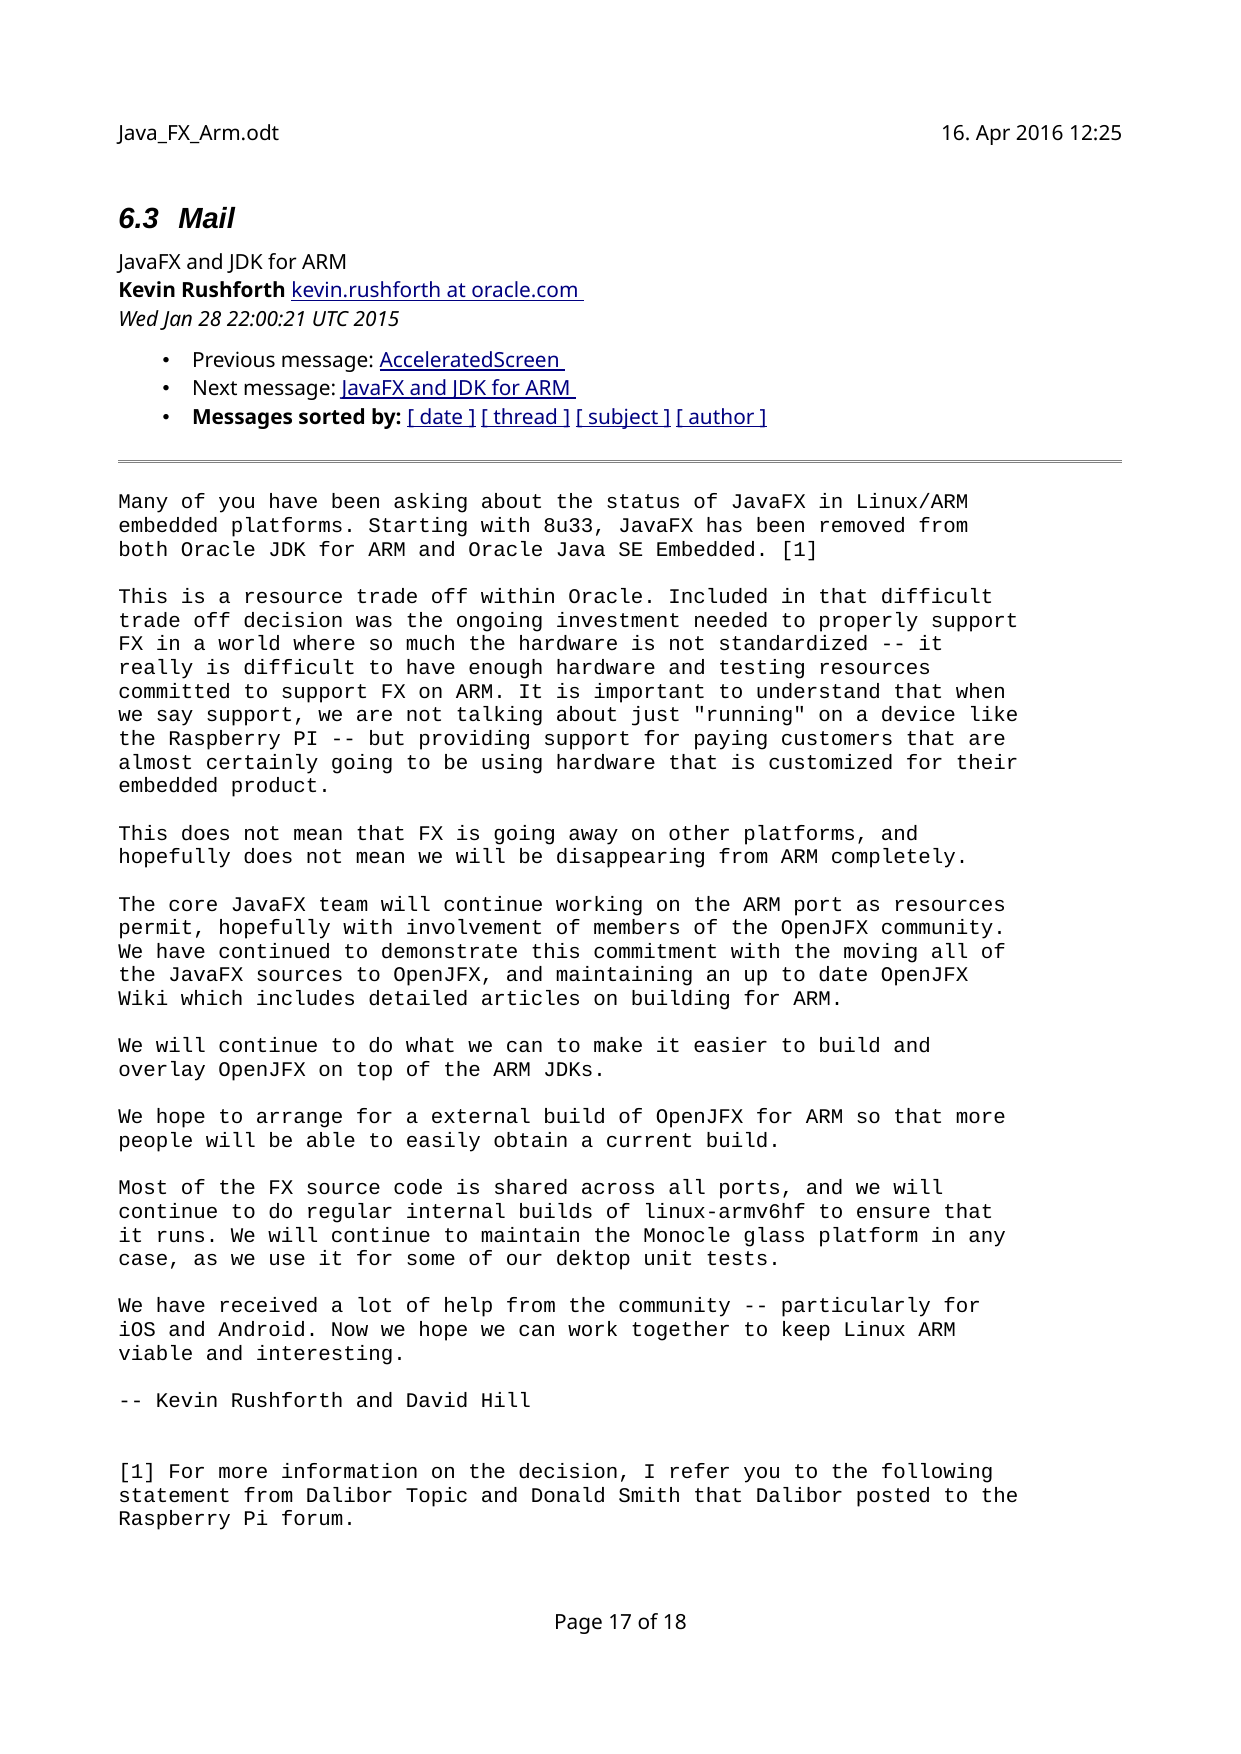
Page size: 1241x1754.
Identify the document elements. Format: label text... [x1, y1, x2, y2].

text really is difficult to have enough hardware and testing resources [118, 657, 1122, 681]
text committed to support FX on ARM. It is important to understand that when [118, 681, 1122, 704]
text We have continued to demonstrate this commitment with the moving all of [118, 941, 1122, 964]
text embedded platforms. Starting with 8u33, JavaFX has been removed from [118, 515, 1122, 539]
text permit, hopefully with involvement of members of the OpenJFX community. [118, 917, 1122, 941]
text almost certainly going to be using hardware that is customized for their [118, 752, 1122, 775]
subtitle Mail [118, 201, 1122, 234]
list Next message: JavaFX and JDK for ARM [162, 373, 1122, 402]
text it runs. We will continue to maintain the Monocle glass platform in any [118, 1224, 1122, 1248]
text Raspberry Pi forum. [118, 1508, 1122, 1532]
text we say support, we are not talking about just "running" on a device like [118, 704, 1122, 728]
text We will continue to do what we can to make it easier to build and [118, 1035, 1122, 1059]
text JavaFX and JDK for ARM [118, 247, 1122, 276]
text trade off decision was the ongoing investment needed to properly support [118, 610, 1122, 633]
text Kevin Rushforth kevin.rushforth at oracle.com Wed Jan 28 22:00:21 UTC 2015 [118, 276, 1122, 332]
text We hope to arrange for a external build of OpenJFX for ARM so that more [118, 1106, 1122, 1130]
text [1] For more information on the decision, I refer you to the following [118, 1461, 1122, 1485]
text overlay OpenJFX on top of the ARM JDKs. [118, 1059, 1122, 1083]
text Wiki which includes detailed articles on building for ARM. [118, 988, 1122, 1012]
text the Raspberry PI -- but providing support for paying customers that are [118, 728, 1122, 752]
text The core JavaFX team will continue working on the ARM port as resources [118, 893, 1122, 917]
text Many of you have been asking about the status of JavaFX in Linux/ARM [118, 492, 1122, 515]
text statement from Dalibor Topic and Donald Smith that Dalibor posted to the [118, 1485, 1122, 1508]
text the JavaFX sources to OpenJFX, and maintaining an up to date OpenJFX [118, 964, 1122, 988]
text -- Kevin Rushforth and David Hill [118, 1390, 1122, 1414]
text case, as we use it for some of our dektop unit tests. [118, 1248, 1122, 1272]
text Most of the FX source code is shared across all ports, and we will [118, 1177, 1122, 1201]
text embedded product. [118, 775, 1122, 799]
text viable and interesting. [118, 1343, 1122, 1366]
text hopefully does not mean we will be disappearing from ARM completely. [118, 846, 1122, 870]
text people will be able to easily obtain a current build. [118, 1130, 1122, 1154]
list Messages sorted by: [ date ] [ thread ] [ subject ] [ author ] [162, 402, 1122, 430]
text both Oracle JDK for ARM and Oracle Java SE Embedded. [1] [118, 539, 1122, 562]
text This is a resource trade off within Oracle. Included in that difficult [118, 586, 1122, 610]
text continue to do regular internal builds of linux-armv6hf to ensure that [118, 1201, 1122, 1224]
text iOS and Android. Now we hope we can work together to keep Linux ARM [118, 1319, 1122, 1343]
text This does not mean that FX is going away on other platforms, and [118, 823, 1122, 846]
text FX in a world where so much the hardware is not standardized -- it [118, 633, 1122, 657]
text We have received a lot of help from the community -- particularly for [118, 1296, 1122, 1319]
list Previous message: AcceleratedScreen [162, 345, 1122, 373]
